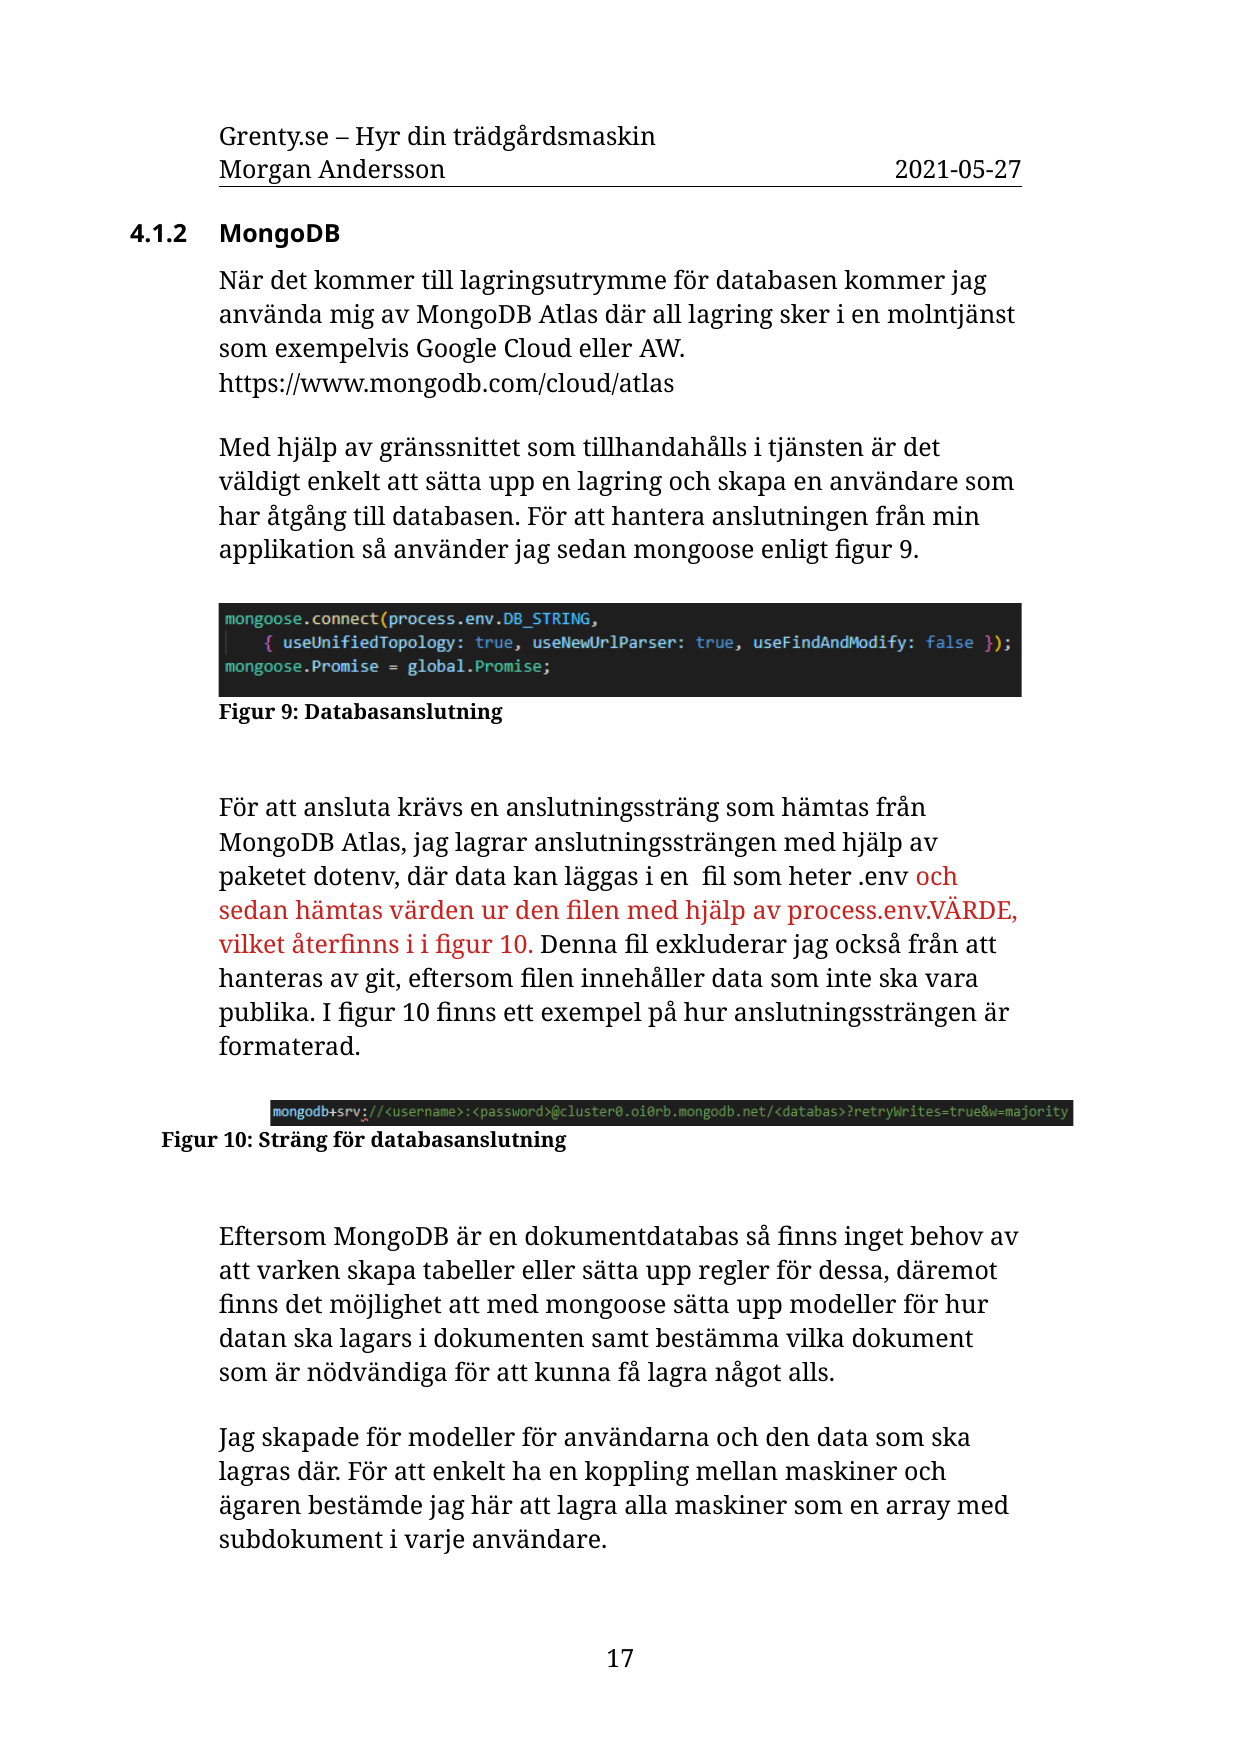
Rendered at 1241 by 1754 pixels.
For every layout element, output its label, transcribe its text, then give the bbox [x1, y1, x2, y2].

text Figur 10: Sträng för databasanslutning [161, 1100, 1183, 1154]
text Eftersom MongoDB är en dokumentdatabas så finns inget behov av att varken skapa tabeller eller sätta upp regler för dessa, däremot finns det möjlighet att med mongoose sätta upp modeller för hur datan ska lagars i dokumenten samt bestämma vilka dokument som är nödvändiga för att kunna få lagra något alls. [218, 1219, 1022, 1389]
text Jag skapade för modeller för användarna och den data som ska lagras där. För att enkelt ha en koppling mellan maskiner och ägaren bestämde jag här att lagra alla maskiner som en array med subdokument i varje användare. [218, 1420, 1022, 1556]
picture [270, 1100, 1074, 1126]
subtitle MongoDB [130, 216, 1022, 250]
text Figur 9: Databasanslutning [218, 697, 1022, 725]
text För att ansluta krävs en anslutningssträng som hämtas från MongoDB Atlas, jag lagrar anslutningssträngen med hjälp av paketet dotenv, där data kan läggas i en fil som heter .env och sedan hämtas värden ur den filen med hjälp av process.env.VÄRDE, vilket återfinns i i figur 10. Denna fil exkluderar jag också från att hanteras av git, eftersom filen innehåller data som inte ska vara publika. I figur 10 finns ett exempel på hur anslutningssträngen är formaterad. [218, 790, 1022, 1063]
text När det kommer till lagringsutrymme för databasen kommer jag använda mig av MongoDB Atlas där all lagring sker i en molntjänst som exempelvis Google Cloud eller AW. https://www.mongodb.com/cloud/atlas [218, 263, 1022, 399]
text Med hjälp av gränssnittet som tillhandahålls i tjänsten är det väldigt enkelt att sätta upp en lagring och skapa en användare som har åtgång till databasen. För att hantera anslutningen från min applikation så använder jag sedan mongoose enligt figur 9. [218, 430, 1022, 566]
picture [218, 603, 1022, 697]
